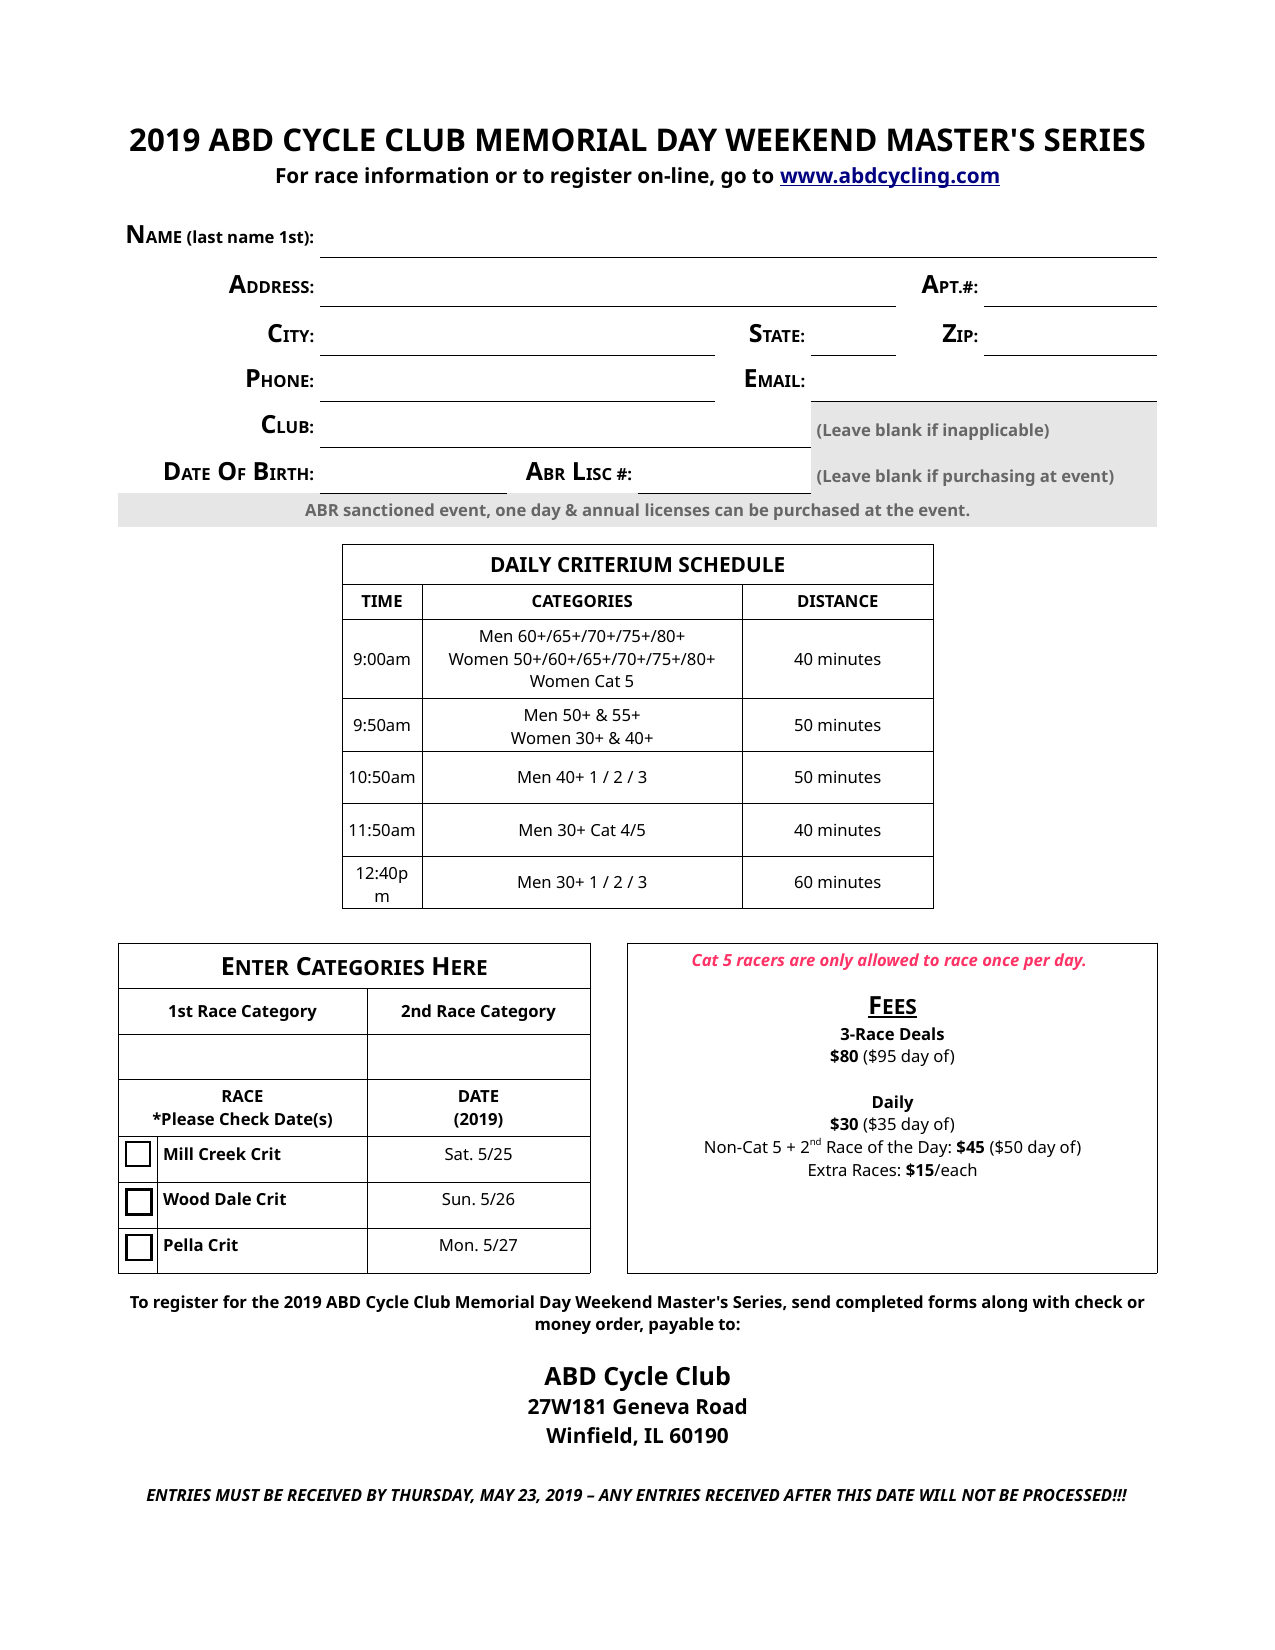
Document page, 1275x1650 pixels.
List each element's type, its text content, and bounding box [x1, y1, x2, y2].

table_cell 50 minutes [743, 752, 933, 803]
table_cell ADDRESS: [118, 257, 320, 306]
table_cell 9:00am [343, 620, 422, 698]
table_cell [591, 1034, 627, 1079]
table_cell DATE (2019) [368, 1080, 590, 1136]
table_cell Wood Dale Crit [158, 1183, 367, 1227]
table_cell ABR LISC #: [507, 448, 637, 493]
table_cell Men 30+ Cat 4/5 [423, 804, 742, 856]
table_cell [811, 355, 1157, 401]
table_cell Pella Crit [158, 1229, 367, 1273]
table_cell (Leave blank if purchasing at event) [811, 447, 1157, 493]
table_header Cat 5 racers are only allowed to race once per day. FEES 3-Race Deals $80 ($95 day of) Daily $30 ($35 day of) Non-Cat 5 + 2nd Race of the Day: $45 ($50 day of) Extra Races: $15/each [628, 944, 1157, 1273]
table_cell DISTANCE [743, 585, 933, 618]
text To register for the 2019 ABD Cycle Club Memorial Day Weekend Master's Series, send completed forms along with check or money order, payable to: [118, 1290, 1157, 1336]
table_cell CLUB: [118, 401, 320, 447]
table_cell 1st Race Category [119, 989, 367, 1034]
table_cell DATE OF BIRTH: [118, 447, 320, 493]
table_cell 40 minutes [743, 804, 933, 856]
table_cell [320, 258, 896, 306]
table_cell 10:50am [343, 752, 422, 803]
text 27W181 Geneva Road [118, 1392, 1157, 1421]
table_cell 50 minutes [743, 699, 933, 751]
table_cell [638, 448, 811, 493]
table_header [591, 943, 627, 988]
table_cell Sun. 5/26 [368, 1183, 590, 1227]
table_cell ABR sanctioned event, one day & annual licenses can be purchased at the event. [118, 493, 1157, 527]
table_cell [368, 1035, 590, 1079]
table_cell Sat. 5/25 [368, 1137, 590, 1182]
text Winfield, IL 60190 [118, 1421, 1157, 1449]
table_cell [984, 258, 1157, 306]
text 2019 ABD CYCLE CLUB MEMORIAL DAY WEEKEND MASTER'S SERIES [118, 118, 1157, 161]
table_cell ZIP: [896, 306, 984, 355]
table_cell [984, 307, 1157, 355]
table_cell Men 60+/65+/70+/75+/80+ Women 50+/60+/65+/70+/75+/80+ Women Cat 5 [423, 620, 742, 698]
table_cell CITY: [118, 306, 320, 355]
table_cell [119, 1229, 157, 1273]
table_header [320, 206, 1157, 257]
table_cell 9:50am [343, 699, 422, 751]
table_cell [591, 1228, 627, 1273]
table_cell Men 50+ & 55+ Women 30+ & 40+ [423, 699, 742, 751]
table_cell [591, 1136, 627, 1182]
table_cell 60 minutes [743, 857, 933, 908]
table_cell EMAIL: [715, 355, 811, 401]
table_cell [119, 1137, 157, 1182]
table_cell Mon. 5/27 [368, 1229, 590, 1273]
table_cell [119, 1035, 367, 1079]
table_cell [320, 356, 715, 401]
text ABD Cycle Club [118, 1358, 1157, 1392]
table_cell [811, 307, 896, 355]
table_cell STATE: [715, 307, 811, 355]
text ENTRIES MUST BE RECEIVED BY THURSDAY, MAY 23, 2019 – ANY ENTRIES RECEIVED AFTER THIS DATE WILL NOT BE PROCESSED!!! [118, 1483, 1157, 1506]
table_cell [591, 988, 627, 1034]
table_header ENTER CATEGORIES HERE [119, 944, 590, 988]
table_cell [320, 401, 811, 447]
table_cell APT.#: [896, 258, 984, 306]
table_cell Men 40+ 1 / 2 / 3 [423, 752, 742, 803]
table_header DAILY CRITERIUM SCHEDULE [343, 545, 933, 584]
table_cell [591, 1079, 627, 1136]
table_cell [320, 307, 715, 355]
table_cell [119, 1183, 157, 1227]
table_cell PHONE: [118, 355, 320, 401]
table_cell TIME [343, 585, 422, 618]
table_cell [591, 1182, 627, 1227]
text For race information or to register on-line, go to www.abdcycling.com [118, 161, 1157, 189]
table_cell [320, 448, 507, 493]
table_cell CATEGORIES [423, 585, 742, 618]
table_cell 12:40pm [343, 857, 422, 908]
table_cell 40 minutes [743, 620, 933, 698]
table_cell 11:50am [343, 804, 422, 856]
table_cell Mill Creek Crit [158, 1137, 367, 1182]
table_cell Men 30+ 1 / 2 / 3 [423, 857, 742, 908]
table_cell 2nd Race Category [368, 989, 590, 1034]
table_cell RACE *Please Check Date(s) [119, 1080, 367, 1136]
table_cell (Leave blank if inapplicable) [811, 402, 1157, 447]
table_header NAME (last name 1st): [118, 206, 320, 257]
